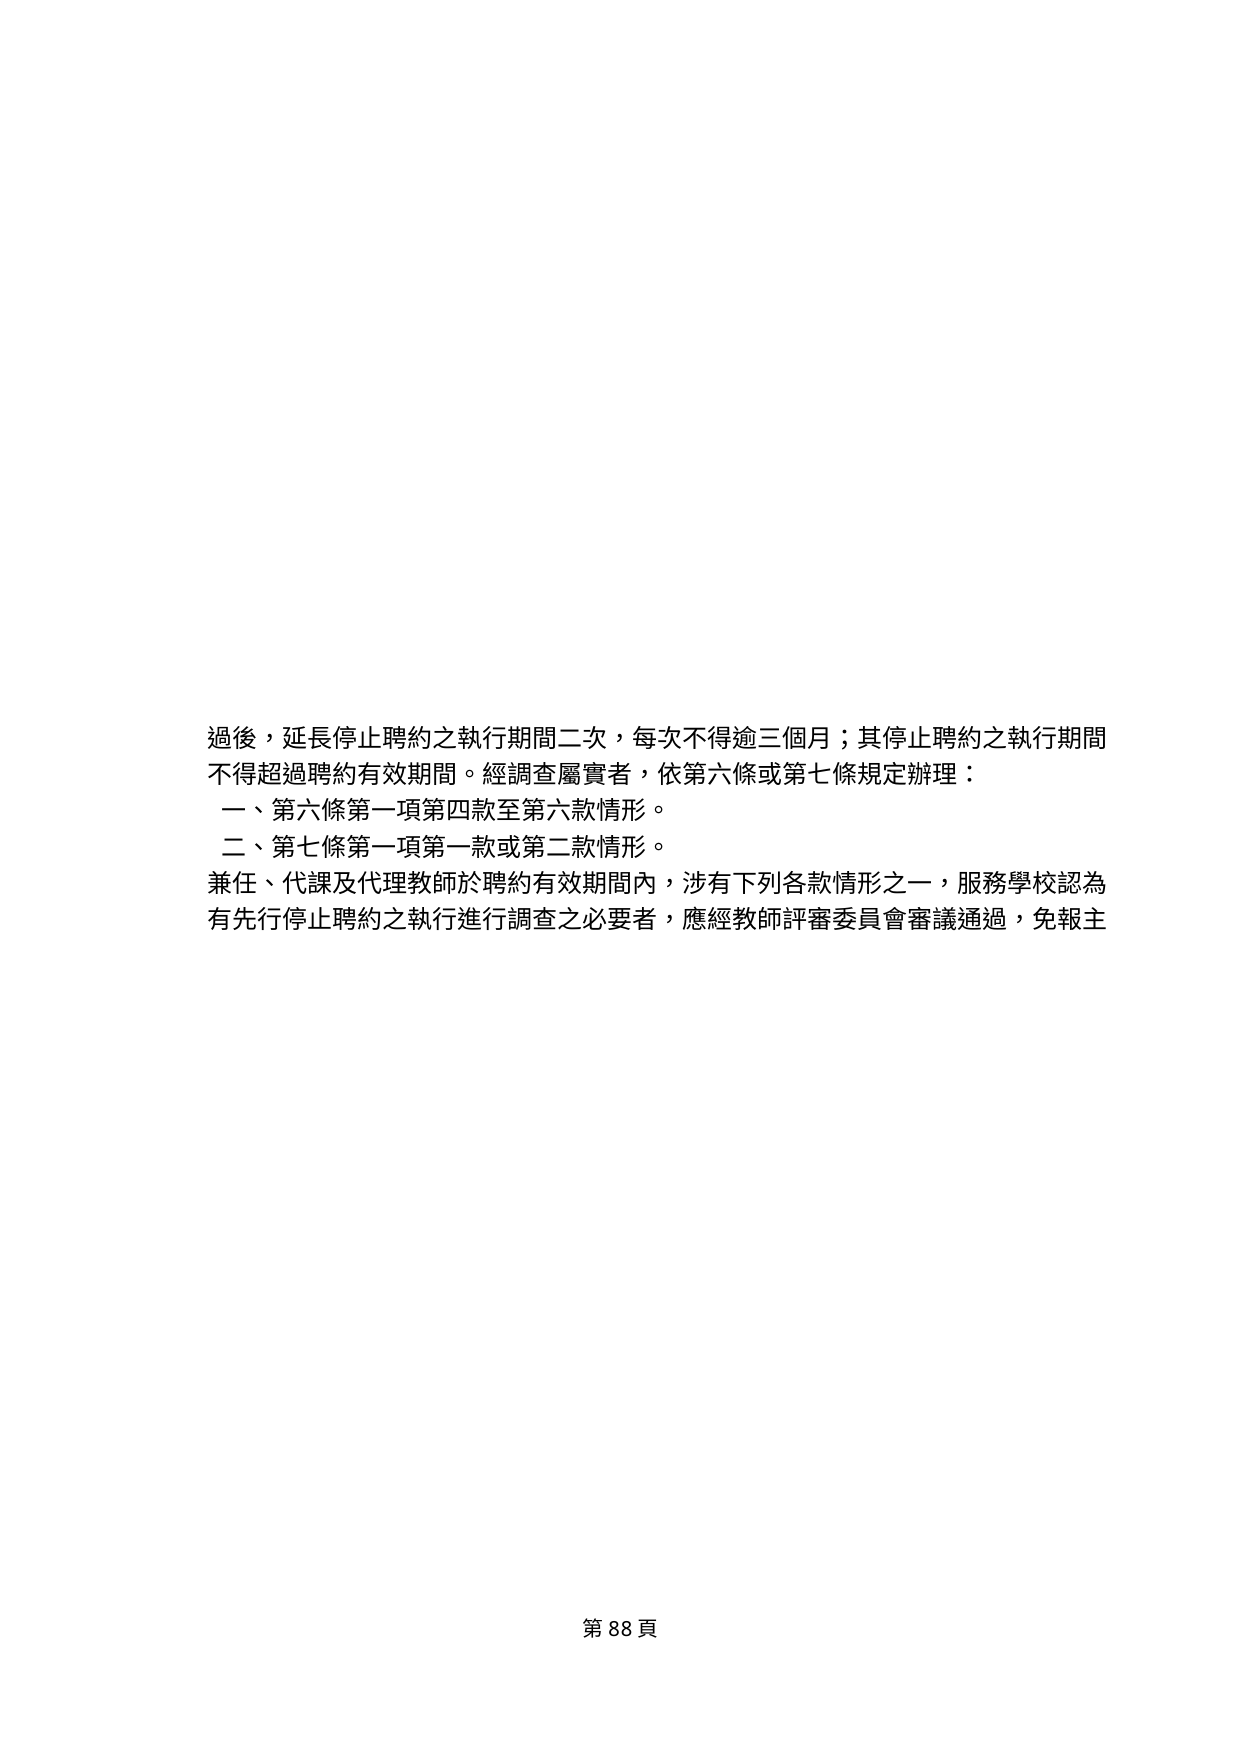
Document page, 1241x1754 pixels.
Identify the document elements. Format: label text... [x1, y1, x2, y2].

text 兼任、代課及代理教師於聘約有效期間內，涉有下列各款情形之一，服務學校認為有先行停止聘約之執行進行調查之必要者，應經教師評審委員會審議通過，免報主 [207, 863, 1122, 936]
text 一、第六條第一項第四款至第六款情形。 [207, 791, 1122, 827]
text 過後，延長停止聘約之執行期間二次，每次不得逾三個月；其停止聘約之執行期間不得超過聘約有效期間。經調查屬實者，依第六條或第七條規定辦理： [118, 718, 1122, 791]
text 二、第七條第一項第一款或第二款情形。 [207, 827, 1122, 863]
